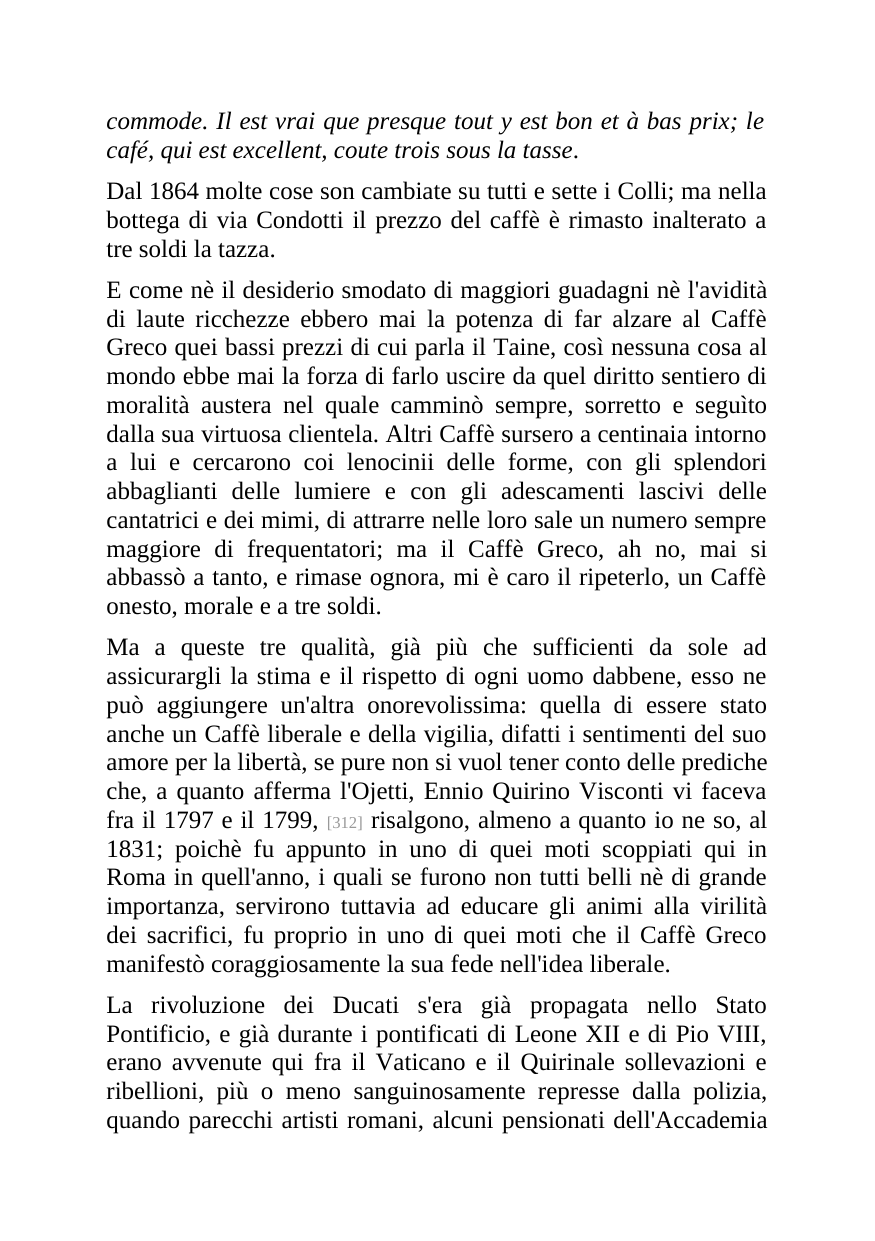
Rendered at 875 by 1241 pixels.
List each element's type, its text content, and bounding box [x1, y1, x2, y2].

text La rivoluzione dei Ducati s'era già propagata nello Stato Pontificio, e già durante i pontificati di Leone XII e di Pio VIII, erano avvenute qui fra il Vaticano e il Quirinale sollevazioni e ribellioni, più o meno sanguinosamente represse dalla polizia, quando parecchi artisti romani, alcuni pensionati dell'Accademia [106, 990, 768, 1134]
text Ma a queste tre qualità, già più che sufficienti da sole ad assicurargli la stima e il rispetto di ogni uomo dabbene, esso ne può aggiungere un'altra onorevolissima: quella di essere stato anche un Caffè liberale e della vigilia, difatti i sentimenti del suo amore per la libertà, se pure non si vuol tener conto delle prediche che, a quanto afferma l'Ojetti, Ennio Quirino Visconti vi faceva fra il 1797 e il 1799, [312] risalgono, almeno a quanto io ne so, al 1831; poichè fu appunto in uno di quei moti scoppiati qui in Roma in quell'anno, i quali se furono non tutti belli nè di grande importanza, servirono tuttavia ad educare gli animi alla virilità dei sacrifici, fu proprio in uno di quei moti che il Caffè Greco manifestò coraggiosamente la sua fede nell'idea liberale. [106, 632, 768, 977]
text commode. Il est vrai que presque tout y est bon et à bas prix; le café, qui est excellent, coute trois sous la tasse. [106, 106, 768, 164]
text Dal 1864 molte cose son cambiate su tutti e sette i Colli; ma nella bottega di via Condotti il prezzo del caffè è rimasto inalterato a tre soldi la tazza. [106, 176, 768, 262]
text E come nè il desiderio smodato di maggiori guadagni nè l'avidità di laute ricchezze ebbero mai la potenza di far alzare al Caffè Greco quei bassi prezzi di cui parla il Taine, così nessuna cosa al mondo ebbe mai la forza di farlo uscire da quel diritto sentiero di moralità austera nel quale camminò sempre, sorretto e seguìto dalla sua virtuosa clientela. Altri Caffè sursero a centinaia intorno a lui e cercarono coi lenocinii delle forme, con gli splendori abbaglianti delle lumiere e con gli adescamenti lascivi delle cantatrici e dei mimi, di attrarre nelle loro sale un numero sempre maggiore di frequentatori; ma il Caffè Greco, ah no, mai si abbassò a tanto, e rimase ognora, mi è caro il ripeterlo, un Caffè onesto, morale e a tre soldi. [106, 275, 768, 620]
